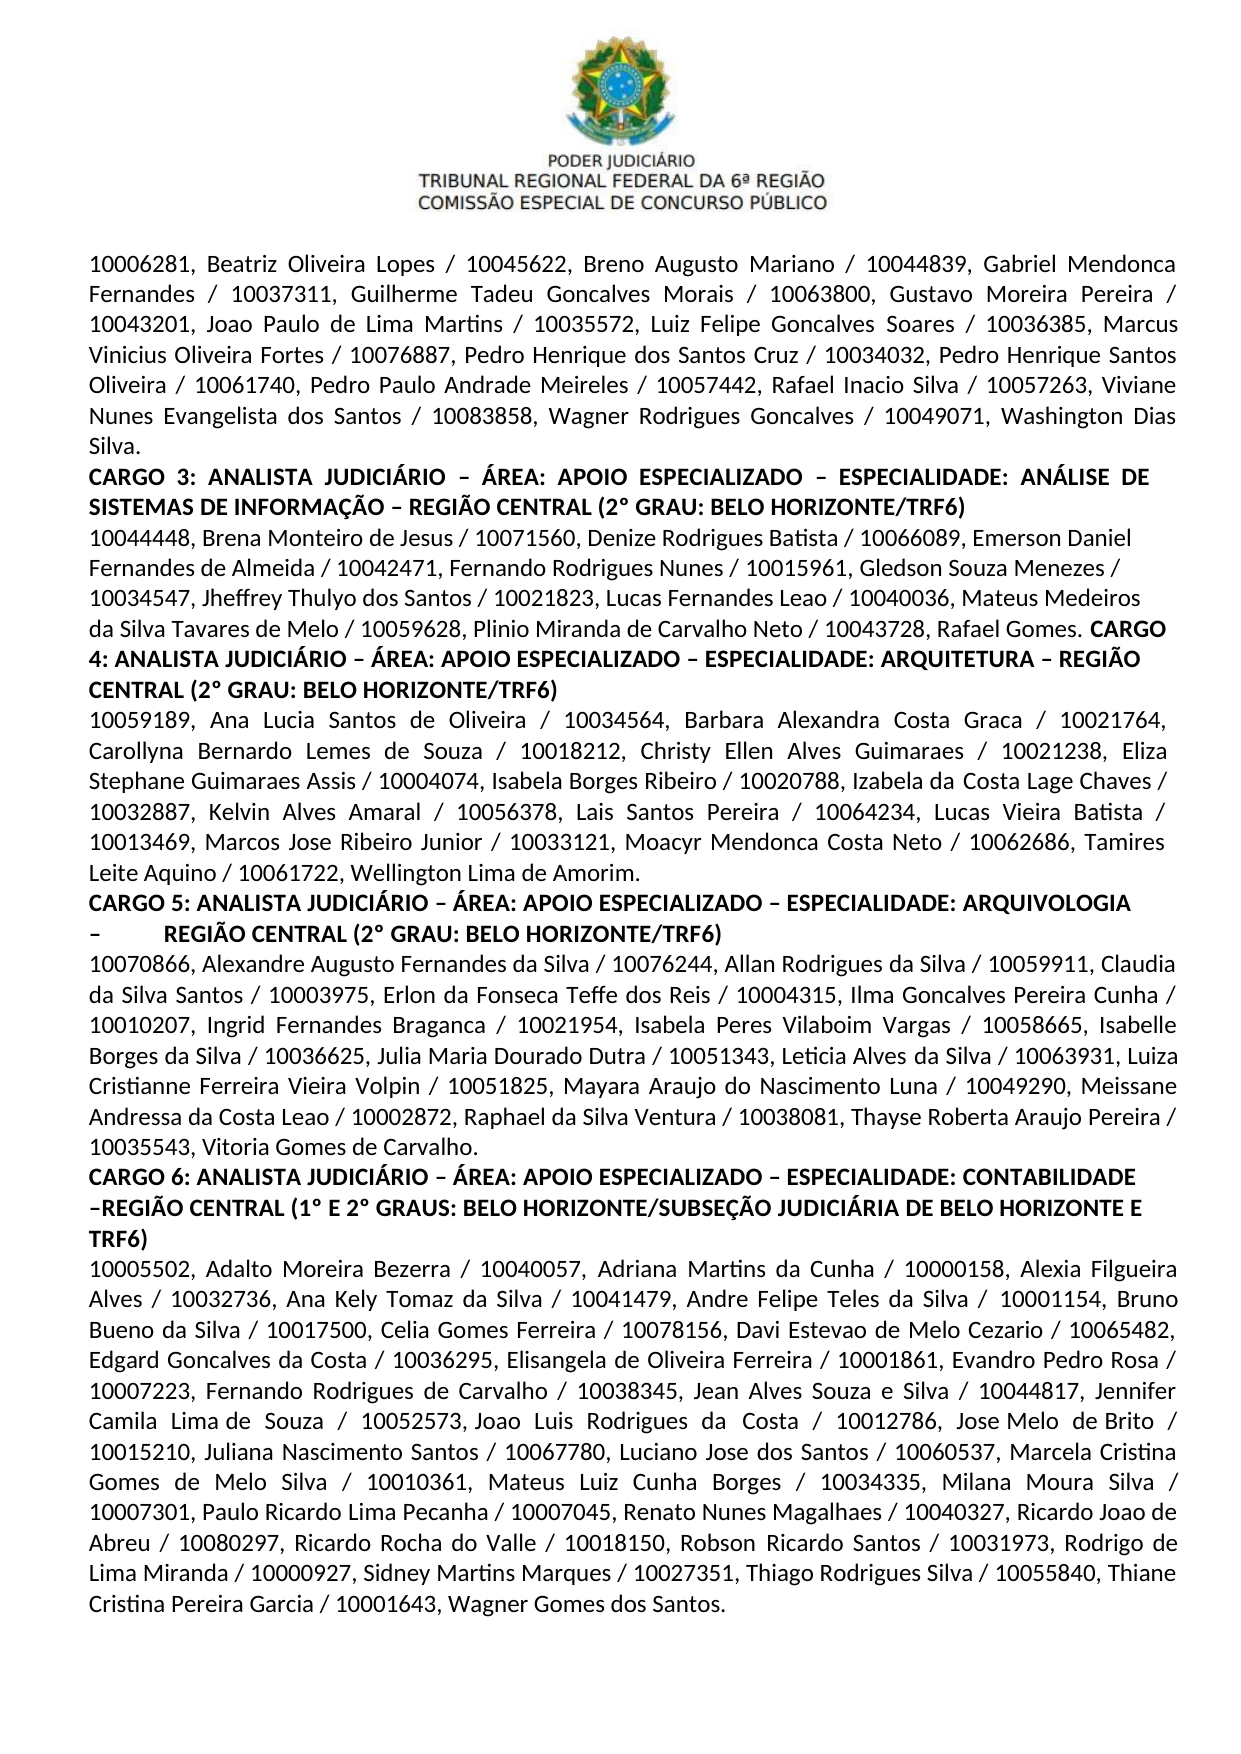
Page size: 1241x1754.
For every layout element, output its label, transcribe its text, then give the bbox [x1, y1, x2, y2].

text CARGO 6: ANALISTA JUDICIÁRIO – ÁREA: APOIO ESPECIALIZADO – ESPECIALIDADE: CONTABILIDADE [89, 1162, 1179, 1192]
text 10006281, Beatriz Oliveira Lopes / 10045622, Breno Augusto Mariano / 10044839, Gabriel Mendonca Fernandes / 10037311, Guilherme Tadeu Goncalves Morais / 10063800, Gustavo Moreira Pereira / 10043201, Joao Paulo de Lima Martins / 10035572, Luiz Felipe Goncalves Soares / 10036385, Marcus Vinicius Oliveira Fortes / 10076887, Pedro Henrique dos Santos Cruz / 10034032, Pedro Henrique Santos Oliveira / 10061740, Pedro Paulo Andrade Meireles / 10057442, Rafael Inacio Silva / 10057263, Viviane Nunes Evangelista dos Santos / 10083858, Wagner Rodrigues Goncalves / 10049071, Washington Dias Silva. [89, 248, 1179, 461]
text 10070866, Alexandre Augusto Fernandes da Silva / 10076244, Allan Rodrigues da Silva / 10059911, Claudia da Silva Santos / 10003975, Erlon da Fonseca Teffe dos Reis / 10004315, Ilma Goncalves Pereira Cunha / 10010207, Ingrid Fernandes Braganca / 10021954, Isabela Peres Vilaboim Vargas / 10058665, Isabelle Borges da Silva / 10036625, Julia Maria Dourado Dutra / 10051343, Leticia Alves da Silva / 10063931, Luiza Cristianne Ferreira Vieira Volpin / 10051825, Mayara Araujo do Nascimento Luna / 10049290, Meissane Andressa da Costa Leao / 10002872, Raphael da Silva Ventura / 10038081, Thayse Roberta Araujo Pereira / 10035543, Vitoria Gomes de Carvalho. [89, 949, 1179, 1162]
text 10005502, Adalto Moreira Bezerra / 10040057, Adriana Martins da Cunha / 10000158, Alexia Filgueira Alves / 10032736, Ana Kely Tomaz da Silva / 10041479, Andre Felipe Teles da Silva / 10001154, Bruno Bueno da Silva / 10017500, Celia Gomes Ferreira / 10078156, Davi Estevao de Melo Cezario / 10065482, Edgard Goncalves da Costa / 10036295, Elisangela de Oliveira Ferreira / 10001861, Evandro Pedro Rosa / 10007223, Fernando Rodrigues de Carvalho / 10038345, Jean Alves Souza e Silva / 10044817, Jennifer Camila Lima de Souza / 10052573, Joao Luis Rodrigues da Costa / 10012786, Jose Melo de Brito / 10015210, Juliana Nascimento Santos / 10067780, Luciano Jose dos Santos / 10060537, Marcela Cristina Gomes de Melo Silva / 10010361, Mateus Luiz Cunha Borges / 10034335, Milana Moura Silva / 10007301, Paulo Ricardo Lima Pecanha / 10007045, Renato Nunes Magalhaes / 10040327, Ricardo Joao de Abreu / 10080297, Ricardo Rocha do Valle / 10018150, Robson Ricardo Santos / 10031973, Rodrigo de Lima Miranda / 10000927, Sidney Martins Marques / 10027351, Thiago Rodrigues Silva / 10055840, Thiane Cristina Pereira Garcia / 10001643, Wagner Gomes dos Santos. [89, 1253, 1178, 1618]
text 10059189, Ana Lucia Santos de Oliveira / 10034564, Barbara Alexandra Costa Graca / 10021764, Carollyna Bernardo Lemes de Souza / 10018212, Christy Ellen Alves Guimaraes / 10021238, Eliza Stephane Guimaraes Assis / 10004074, Isabela Borges Ribeiro / 10020788, Izabela da Costa Lage Chaves / 10032887, Kelvin Alves Amaral / 10056378, Lais Santos Pereira / 10064234, Lucas Vieira Batista / 10013469, Marcos Jose Ribeiro Junior / 10033121, Moacyr Mendonca Costa Neto / 10062686, Tamires Leite Aquino / 10061722, Wellington Lima de Amorim. [89, 704, 1167, 888]
list REGIÃO CENTRAL (1º E 2º GRAUS: BELO HORIZONTE/SUBSEÇÃO JUDICIÁRIA DE BELO HORIZONTE E TRF6) [89, 1192, 1167, 1253]
text CARGO 3: ANALISTA JUDICIÁRIO – ÁREA: APOIO ESPECIALIZADO – ESPECIALIDADE: ANÁLISE DE SISTEMAS DE INFORMAÇÃO – REGIÃO CENTRAL (2º GRAU: BELO HORIZONTE/TRF6) [89, 461, 1177, 522]
text 10044448, Brena Monteiro de Jesus / 10071560, Denize Rodrigues Batista / 10066089, Emerson Daniel Fernandes de Almeida / 10042471, Fernando Rodrigues Nunes / 10015961, Gledson Souza Menezes / 10034547, Jheffrey Thulyo dos Santos / 10021823, Lucas Fernandes Leao / 10040036, Mateus Medeiros da Silva Tavares de Melo / 10059628, Plinio Miranda de Carvalho Neto / 10043728, Rafael Gomes. CARGO 4: ANALISTA JUDICIÁRIO – ÁREA: APOIO ESPECIALIZADO – ESPECIALIDADE: ARQUITETURA – REGIÃO CENTRAL (2º GRAU: BELO HORIZONTE/TRF6) [89, 522, 1166, 704]
text CARGO 5: ANALISTA JUDICIÁRIO – ÁREA: APOIO ESPECIALIZADO – ESPECIALIDADE: ARQUIVOLOGIA [89, 888, 1179, 918]
picture [406, 0, 834, 225]
list REGIÃO CENTRAL (2º GRAU: BELO HORIZONTE/TRF6) [89, 918, 1179, 948]
